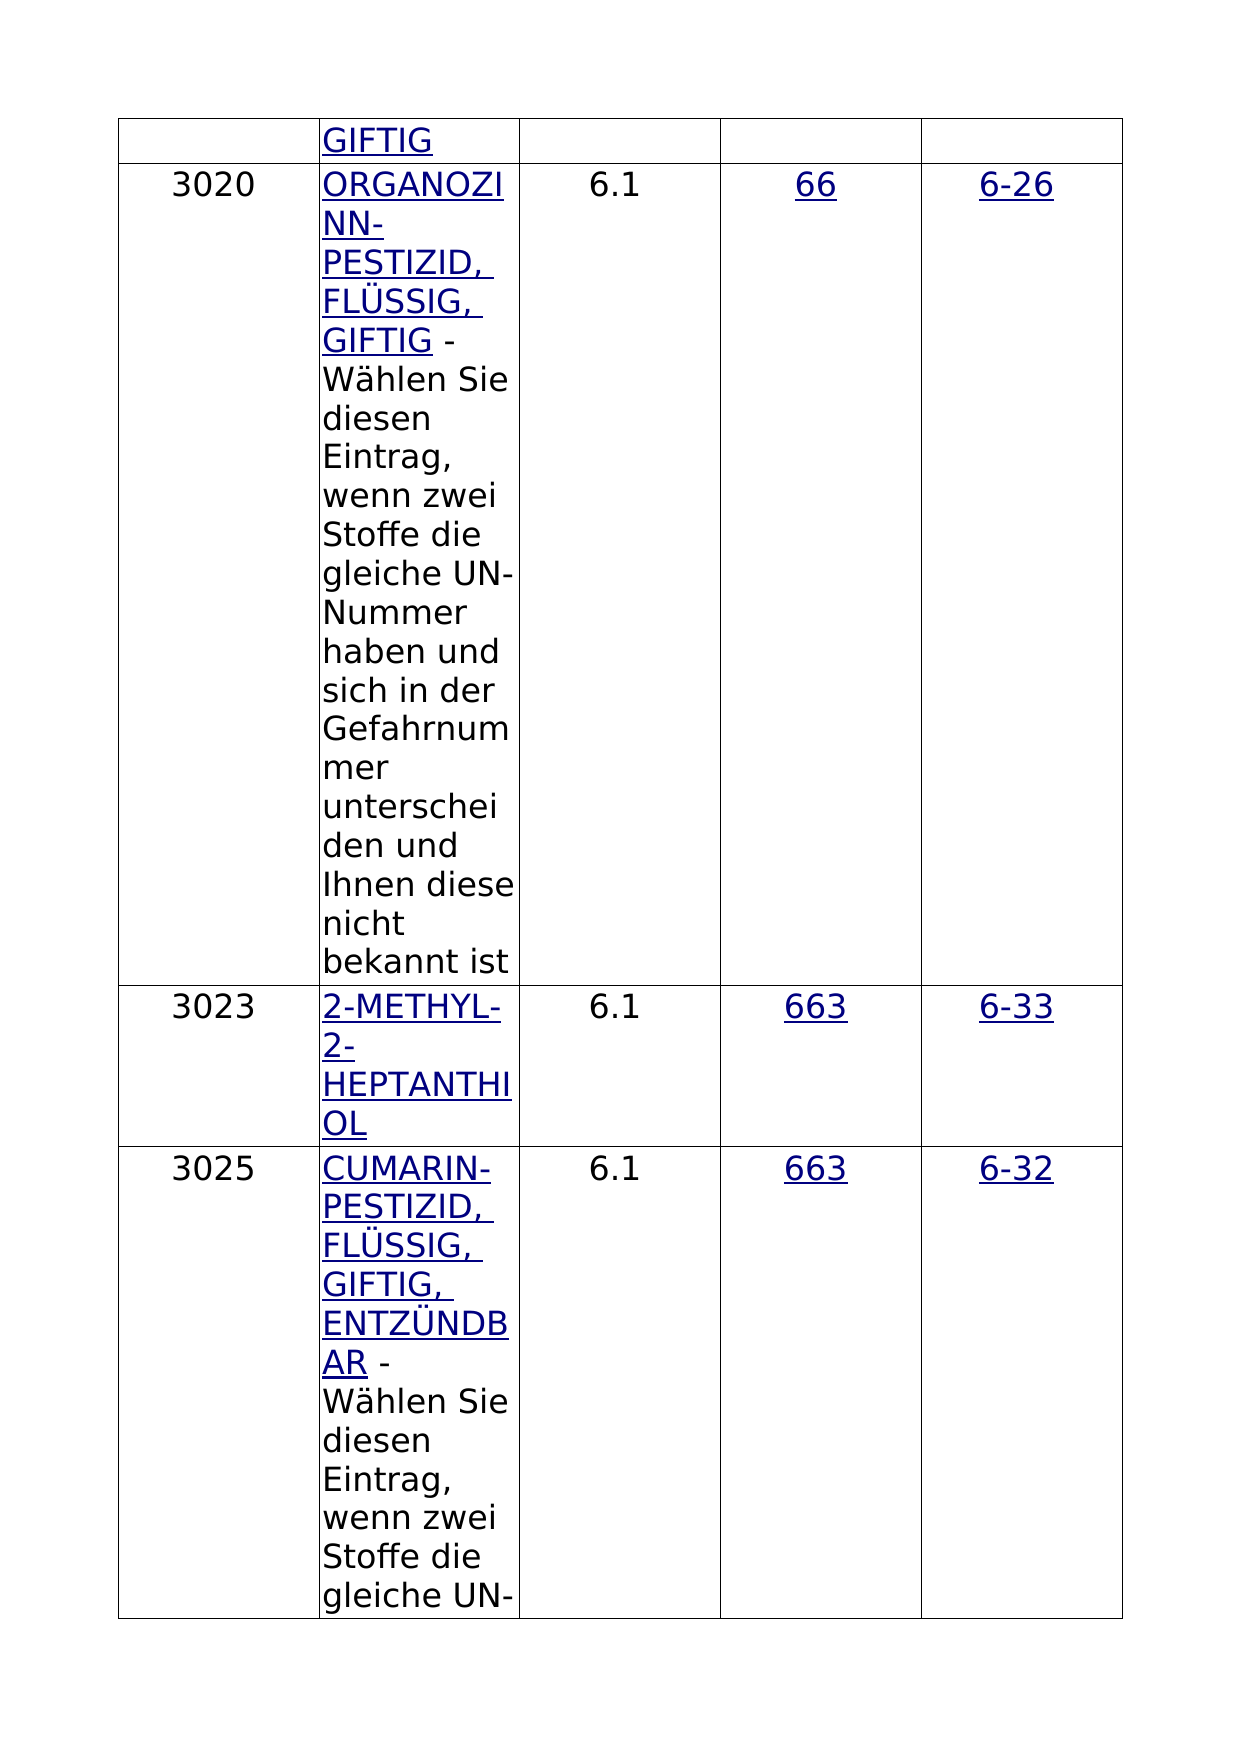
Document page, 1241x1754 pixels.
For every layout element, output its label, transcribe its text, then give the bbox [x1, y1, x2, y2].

table_cell 3025 [119, 1147, 319, 1618]
table_cell [520, 119, 720, 163]
table_cell 6-26 [922, 164, 1122, 985]
table_cell 3020 [119, 164, 319, 985]
table_cell 3023 [119, 986, 319, 1146]
table_cell GIFTIG [320, 119, 519, 163]
table_cell 66 [721, 164, 921, 985]
table_cell CUMARIN-PESTIZID, FLÜSSIG, GIFTIG, ENTZÜNDBAR - Wählen Sie diesen Eintrag, wenn zwei Stoffe die gleiche UN- [320, 1147, 519, 1618]
table_cell ORGANOZINN-PESTIZID, FLÜSSIG, GIFTIG - Wählen Sie diesen Eintrag, wenn zwei Stoffe die gleiche UN-Nummer haben und sich in der Gefahrnummer unterscheiden und Ihnen diese nicht bekannt ist [320, 164, 519, 985]
table_cell 6.1 [520, 1147, 720, 1618]
table_cell 663 [721, 986, 921, 1146]
table_cell 6-33 [922, 986, 1122, 1146]
table_cell 6-32 [922, 1147, 1122, 1618]
table_cell 663 [721, 1147, 921, 1618]
table_cell 2-METHYL-2-HEPTANTHIOL [320, 986, 519, 1146]
table_cell 6.1 [520, 164, 720, 985]
table_cell 6.1 [520, 986, 720, 1146]
table_cell [721, 119, 921, 163]
table_cell [119, 119, 319, 163]
table_cell [922, 119, 1122, 163]
